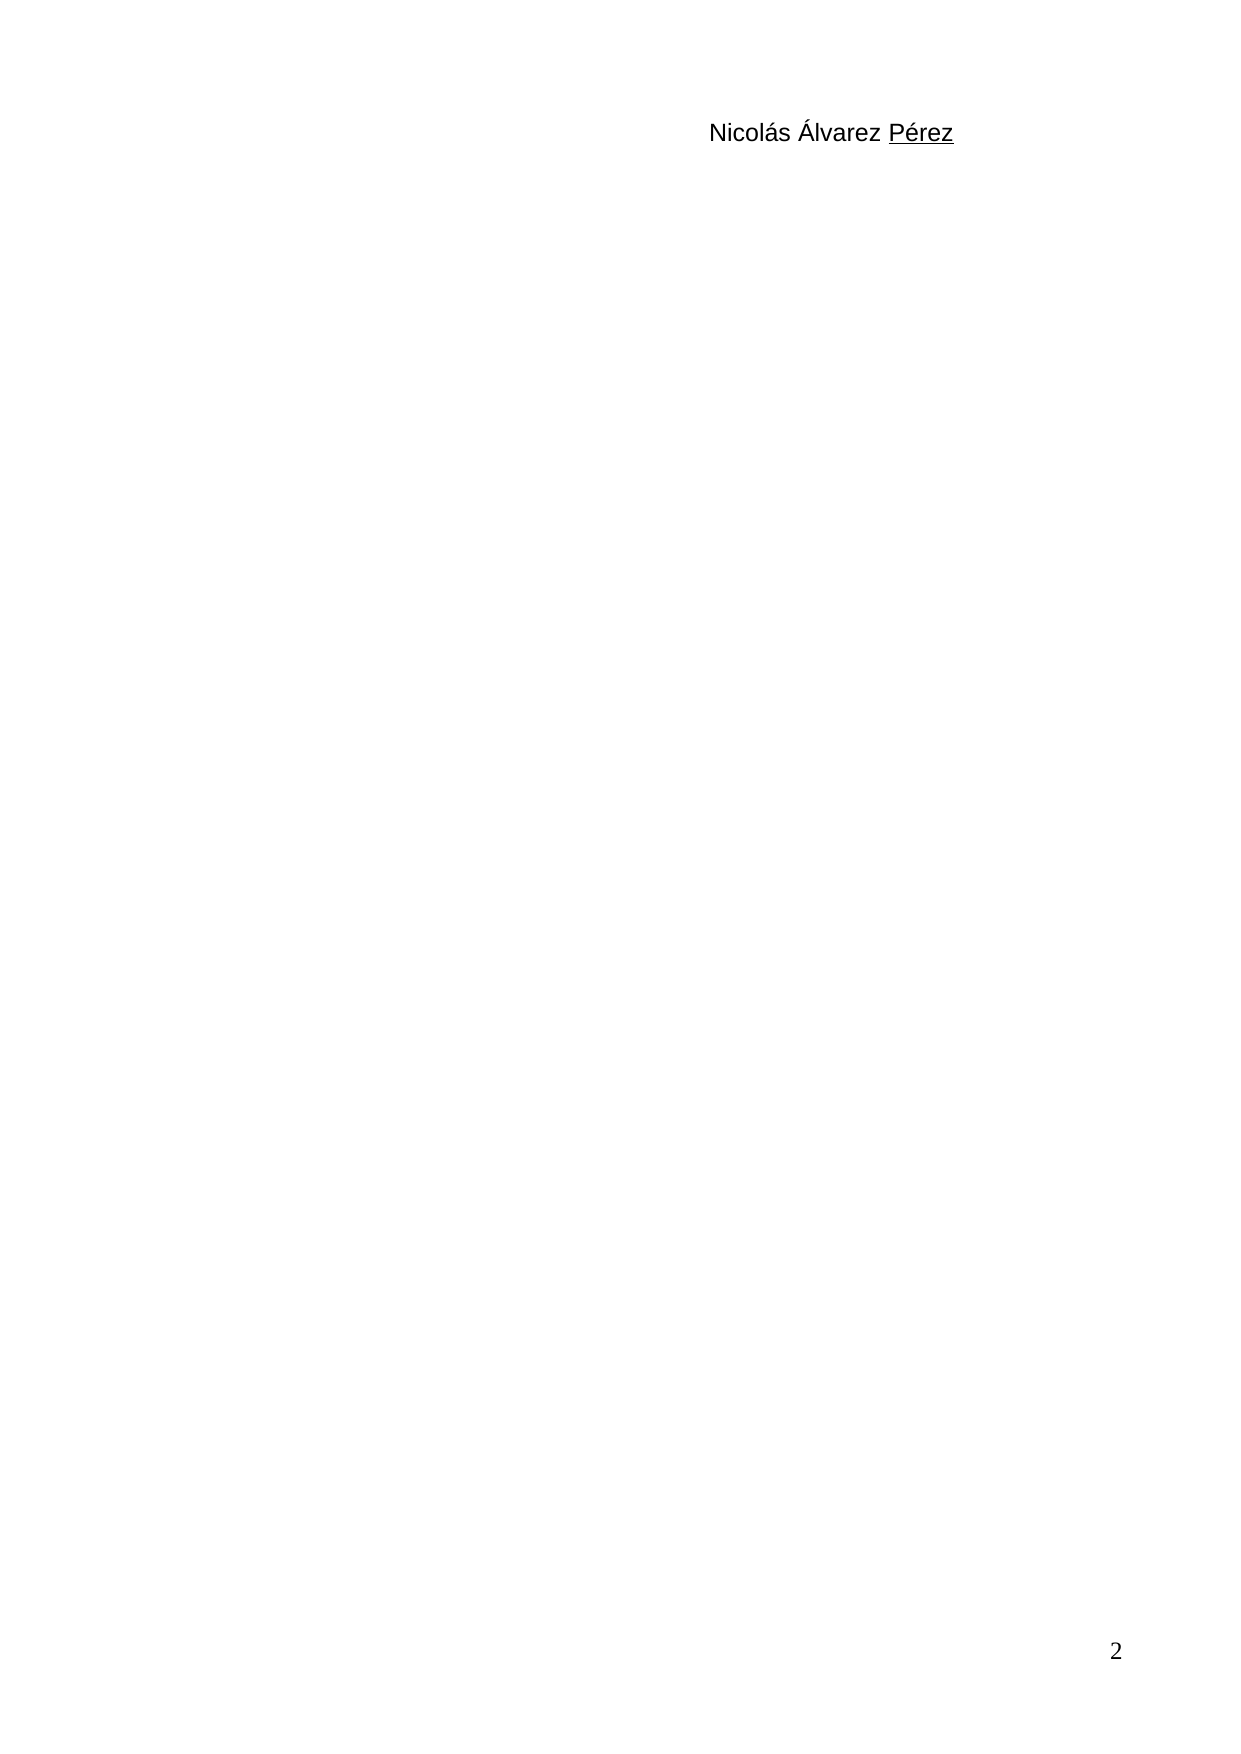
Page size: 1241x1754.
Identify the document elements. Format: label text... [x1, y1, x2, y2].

text Nicolás Álvarez Pérez [635, 118, 1122, 147]
